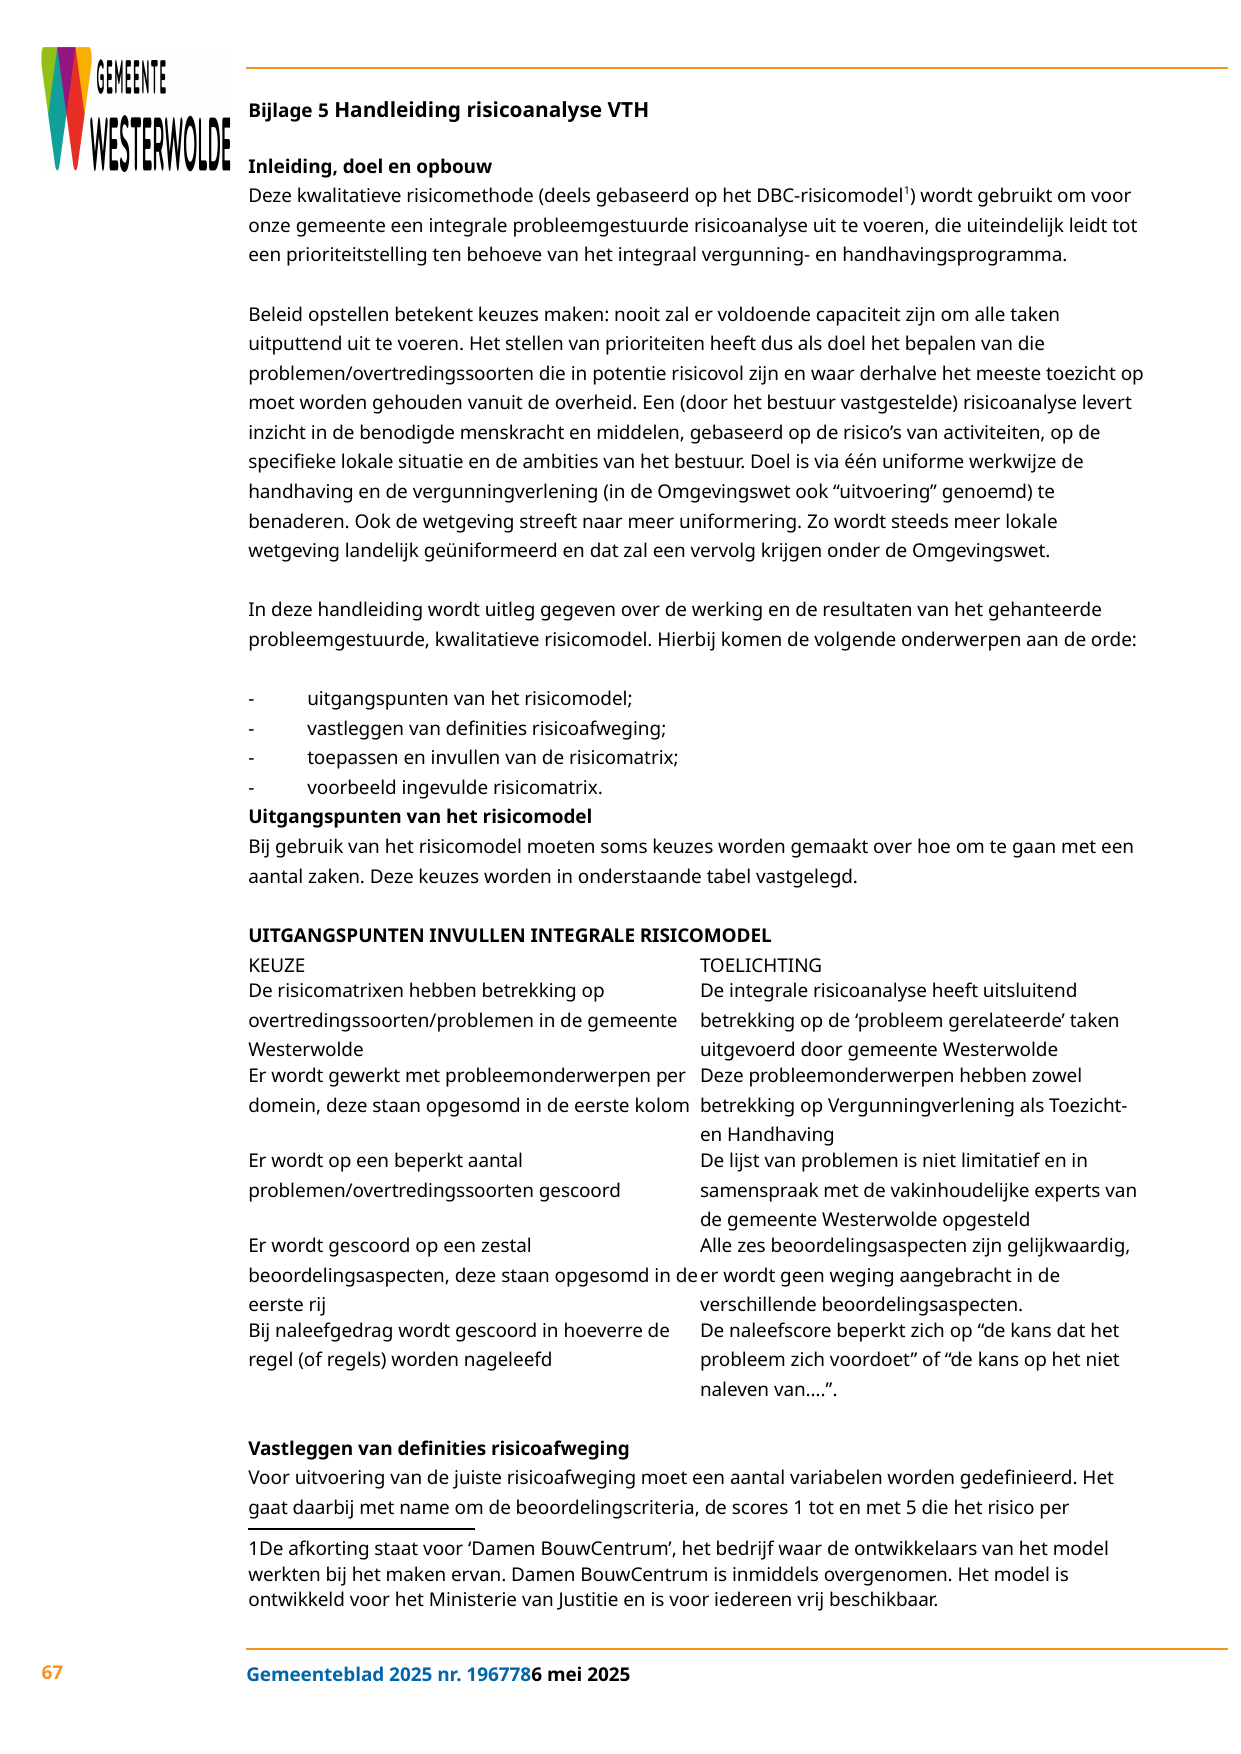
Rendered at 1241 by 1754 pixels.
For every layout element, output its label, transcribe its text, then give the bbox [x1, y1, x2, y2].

table_cell De risicomatrixen hebben betrekking op overtredingssoorten/problemen in de gemeente Westerwolde [248, 978, 700, 1062]
list uitgangspunten van het risicomodel; [248, 685, 1152, 711]
table_header KEUZE [248, 952, 700, 977]
table_cell De integrale risicoanalyse heeft uitsluitend betrekking op de ‘probleem gerelateerde’ taken uitgevoerd door gemeente Westerwolde [700, 978, 1152, 1062]
text Voor uitvoering van de juiste risicoafweging moet een aantal variabelen worden gedefinieerd. Het gaat daarbij met name om de beoordelingscriteria, de scores 1 tot en met 5 die het risico per [248, 1464, 1152, 1520]
list toepassen en invullen van de risicomatrix; [248, 744, 1152, 770]
list voorbeeld ingevulde risicomatrix. [248, 774, 1152, 800]
table_cell Alle zes beoordelingsaspecten zijn gelijkwaardig, er wordt geen weging aangebracht in de verschillende beoordelingsaspecten. [700, 1232, 1152, 1317]
table_cell De lijst van problemen is niet limitatief en in samenspraak met de vakinhoudelijke experts van de gemeente Westerwolde opgesteld [700, 1147, 1152, 1232]
table_cell De naleefscore beperkt zich op “de kans dat het probleem zich voordoet” of “de kans op het niet naleven van….”. [700, 1317, 1152, 1402]
table_cell Er wordt op een beperkt aantal problemen/overtredingssoorten gescoord [248, 1147, 700, 1232]
table_cell Er wordt gescoord op een zestal beoordelingsaspecten, deze staan opgesomd in de eerste rij [248, 1232, 700, 1317]
text Uitgangspunten van het risicomodel [248, 804, 1152, 829]
text In deze handleiding wordt uitleg gegeven over de werking en de resultaten van het gehanteerde probleemgestuurde, kwalitatieve risicomodel. Hierbij komen de volgende onderwerpen aan de orde: [248, 597, 1152, 652]
text Vastleggen van definities risicoafweging [248, 1435, 1152, 1461]
text Inleiding, doel en opbouw [248, 153, 1152, 179]
text Bij gebruik van het risicomodel moeten soms keuzes worden gemaakt over hoe om te gaan met een aantal zaken. Deze keuzes worden in onderstaande tabel vastgelegd. [248, 833, 1152, 889]
picture [41, 47, 231, 172]
table_header TOELICHTING [700, 952, 1152, 977]
list vastleggen van definities risicoafweging; [248, 715, 1152, 741]
table_cell Er wordt gewerkt met probleemonderwerpen per domein, deze staan opgesomd in de eerste kolom [248, 1063, 700, 1147]
table_cell Deze probleemonderwerpen hebben zowel betrekking op Vergunningverlening als Toezicht- en Handhaving [700, 1063, 1152, 1147]
text UITGANGSPUNTEN INVULLEN INTEGRALE RISICOMODEL [248, 922, 1152, 948]
table_cell Bij naleefgedrag wordt gescoord in hoeverre de regel (of regels) worden nageleefd [248, 1317, 700, 1402]
text Beleid opstellen betekent keuzes maken: nooit zal er voldoende capaciteit zijn om alle taken uitputtend uit te voeren. Het stellen van prioriteiten heeft dus als doel het bepalen van die problemen/overtredingssoorten die in potentie risicovol zijn en waar derhalve het meeste toezicht op moet worden gehouden vanuit de overheid. Een (door het bestuur vastgestelde) risicoanalyse levert inzicht in de benodigde menskracht en middelen, gebaseerd op de risico’s van activiteiten, op de specifieke lokale situatie en de ambities van het bestuur. Doel is via één uniforme werkwijze de handhaving en de vergunningverlening (in de Omgevingswet ook “uitvoering” genoemd) te benaderen. Ook de wetgeving streeft naar meer uniformering. Zo wordt steeds meer lokale wetgeving landelijk geüniformeerd en dat zal een vervolg krijgen onder de Omgevingswet. [248, 301, 1152, 563]
text Bijlage 5 Handleiding risicoanalyse VTH [248, 95, 1152, 123]
text Deze kwalitatieve risicomethode (deels gebaseerd op het DBC-risicomodel) wordt gebruikt om voor onze gemeente een integrale probleemgestuurde risicoanalyse uit te voeren, die uiteindelijk leidt tot een prioriteitstelling ten behoeve van het integraal vergunning- en handhavingsprogramma. [248, 182, 1152, 267]
text De afkorting staat voor ‘Damen BouwCentrum’, het bedrijf waar de ontwikkelaars van het model werkten bij het maken ervan. Damen BouwCentrum is inmiddels overgenomen. Het model is ontwikkeld voor het Ministerie van Justitie en is voor iedereen vrij beschikbaar. [248, 1535, 1152, 1612]
